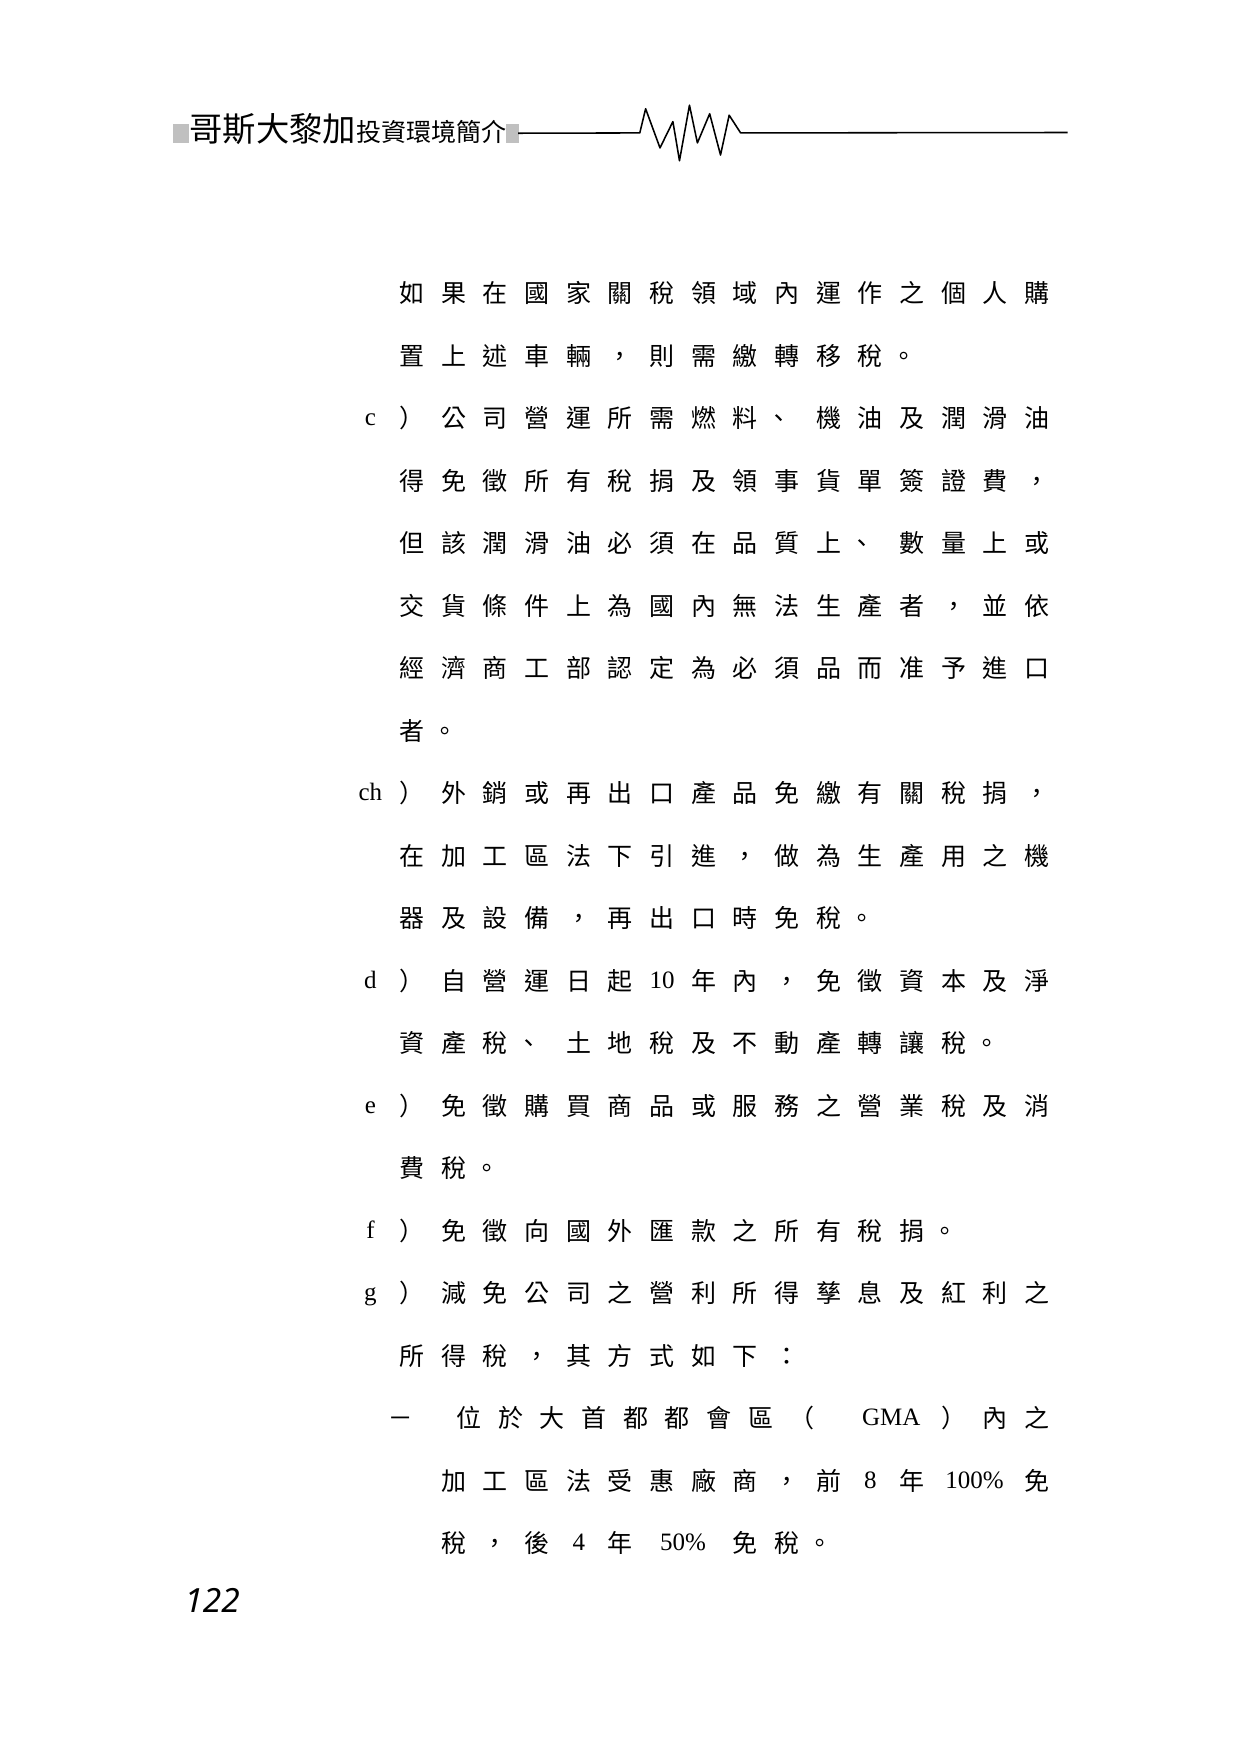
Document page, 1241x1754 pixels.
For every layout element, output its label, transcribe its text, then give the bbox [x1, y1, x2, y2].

text c）公司營運所需燃料、機油及潤滑油得免徵所有稅捐及領事貨單簽證費，但該潤滑油必須在品質上、數量上或交貨條件上為國內無法生產者，並依經濟商工部認定為必須品而准予進口者。 [330, 375, 1058, 750]
text ─ 位於大首都都會區（GMA）內之加工區法受惠廠商，前8年100%免稅，後4年50%免稅。 [367, 1375, 1058, 1563]
text 如果在國家關稅領域內運作之個人購置上述車輛，則需繳轉移稅。 [367, 250, 1058, 375]
text f）免徵向國外匯款之所有稅捐。 [330, 1188, 1058, 1250]
text e）免徵購買商品或服務之營業稅及消費稅。 [330, 1063, 1058, 1188]
text g）減免公司之營利所得孳息及紅利之所得稅，其方式如下： [330, 1250, 1058, 1375]
text ch）外銷或再出口產品免繳有關稅捐，在加工區法下引進，做為生產用之機器及設備，再出口時免稅。 [330, 750, 1058, 938]
text d）自營運日起10年內，免徵資本及淨資產稅、土地稅及不動產轉讓稅。 [330, 938, 1058, 1063]
